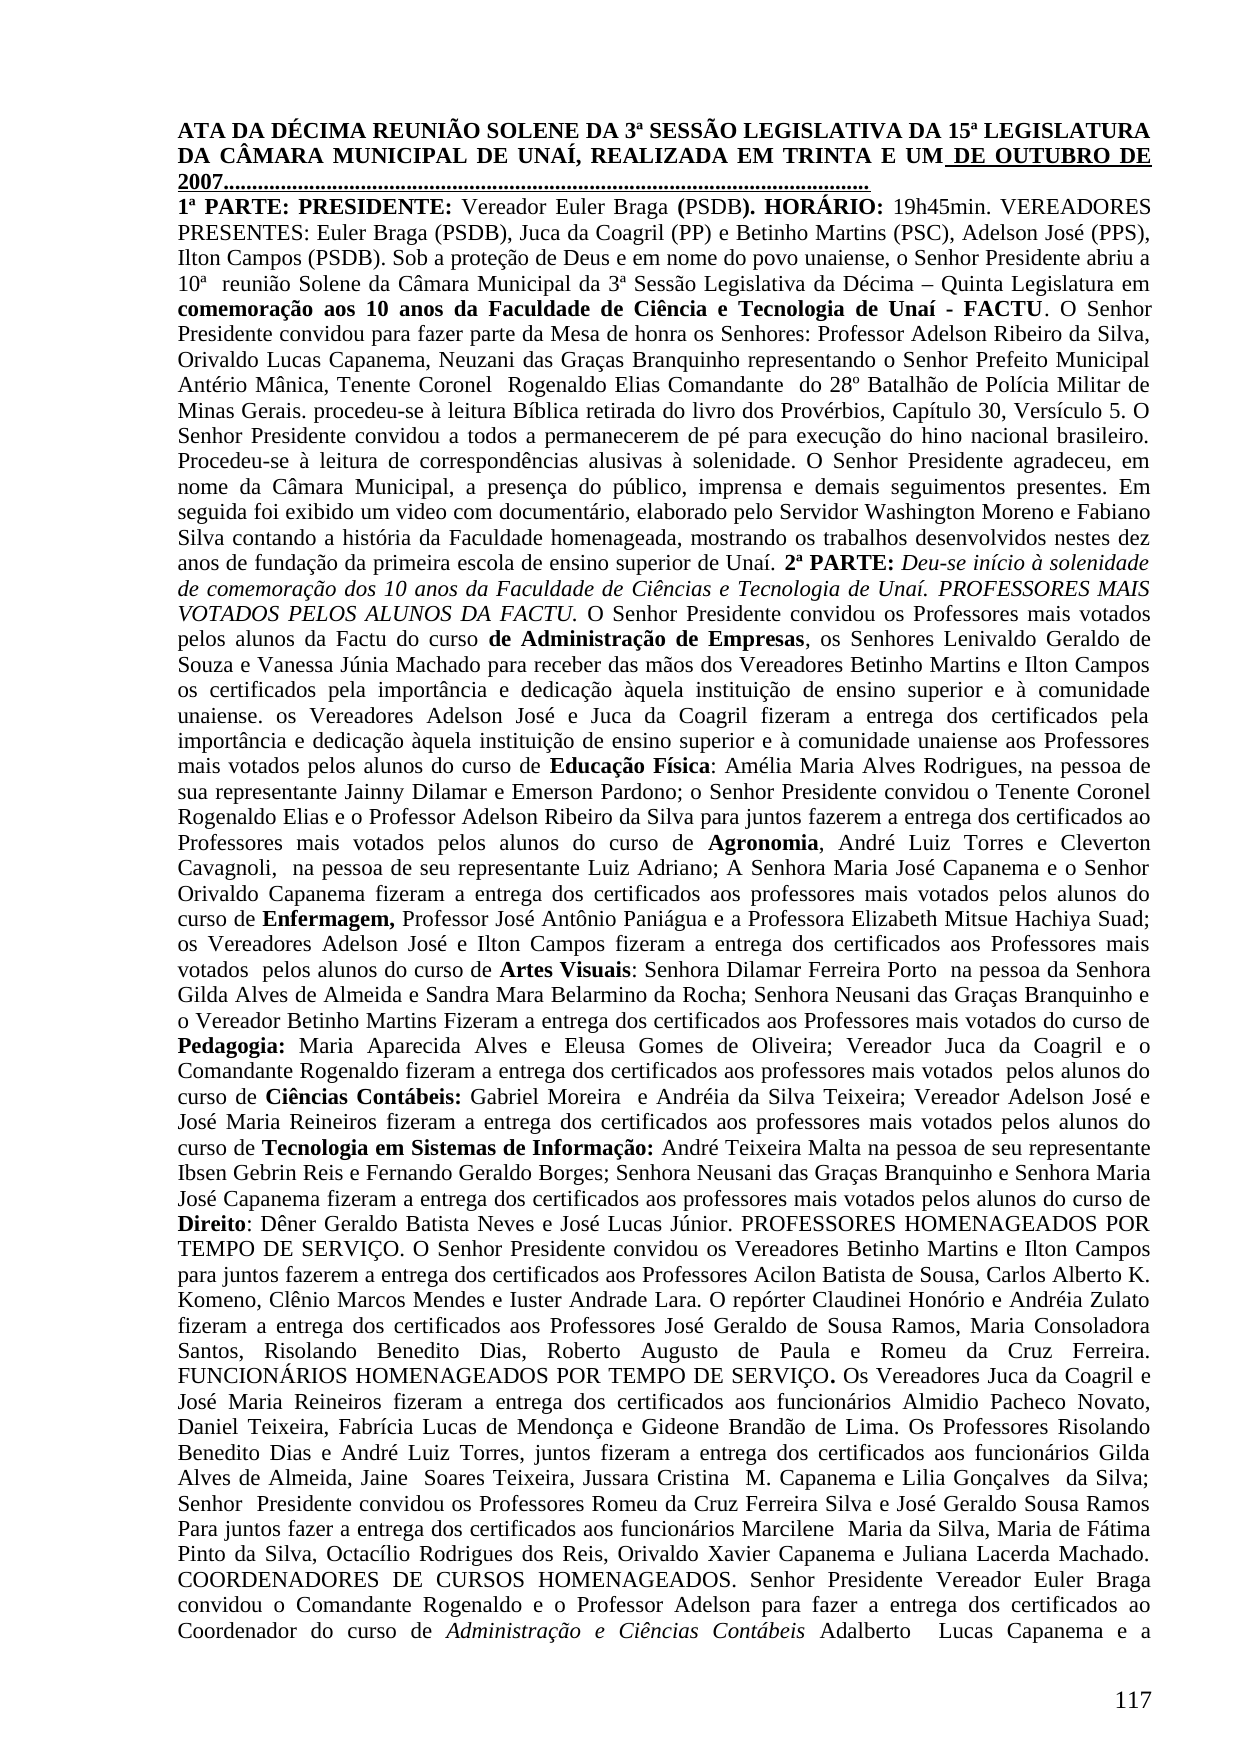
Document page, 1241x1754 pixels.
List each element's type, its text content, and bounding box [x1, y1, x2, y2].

text 1ª PARTE: PRESIDENTE: Vereador Euler Braga (PSDB). HORÁRIO: 19h45min. VEREADORES PRESENTES: Euler Braga (PSDB), Juca da Coagril (PP) e Betinho Martins (PSC), Adelson José (PPS), Ilton Campos (PSDB). Sob a proteção de Deus e em nome do povo unaiense, o Senhor Presidente abriu a 10ª reunião Solene da Câmara Municipal da 3ª Sessão Legislativa da Décima – Quinta Legislatura em comemoração aos 10 anos da Faculdade de Ciência e Tecnologia de Unaí - FACTU. O Senhor Presidente convidou para fazer parte da Mesa de honra os Senhores: Professor Adelson Ribeiro da Silva, Orivaldo Lucas Capanema, Neuzani das Graças Branquinho representando o Senhor Prefeito Municipal Antério Mânica, Tenente Coronel Rogenaldo Elias Comandante do 28º Batalhão de Polícia Militar de Minas Gerais. procedeu-se à leitura Bíblica retirada do livro dos Provérbios, Capítulo 30, Versículo 5. O Senhor Presidente convidou a todos a permanecerem de pé para execução do hino nacional brasileiro. Procedeu-se à leitura de correspondências alusivas à solenidade. O Senhor Presidente agradeceu, em nome da Câmara Municipal, a presença do público, imprensa e demais seguimentos presentes. Em seguida foi exibido um video com documentário, elaborado pelo Servidor Washington Moreno e Fabiano Silva contando a história da Faculdade homenageada, mostrando os trabalhos desenvolvidos nestes dez anos de fundação da primeira escola de ensino superior de Unaí. 2ª PARTE: Deu-se início à solenidade de comemoração dos 10 anos da Faculdade de Ciências e Tecnologia de Unaí. PROFESSORES MAIS VOTADOS PELOS ALUNOS DA FACTU. O Senhor Presidente convidou os Professores mais votados pelos alunos da Factu do curso de Administração de Empresas, os Senhores Lenivaldo Geraldo de Souza e Vanessa Júnia Machado para receber das mãos dos Vereadores Betinho Martins e Ilton Campos os certificados pela importância e dedicação àquela instituição de ensino superior e à comunidade unaiense. os Vereadores Adelson José e Juca da Coagril fizeram a entrega dos certificados pela importância e dedicação àquela instituição de ensino superior e à comunidade unaiense aos Professores mais votados pelos alunos do curso de Educação Física: Amélia Maria Alves Rodrigues, na pessoa de sua representante Jainny Dilamar e Emerson Pardono; o Senhor Presidente convidou o Tenente Coronel Rogenaldo Elias e o Professor Adelson Ribeiro da Silva para juntos fazerem a entrega dos certificados ao Professores mais votados pelos alunos do curso de Agronomia, André Luiz Torres e Cleverton Cavagnoli, na pessoa de seu representante Luiz Adriano; A Senhora Maria José Capanema e o Senhor Orivaldo Capanema fizeram a entrega dos certificados aos professores mais votados pelos alunos do curso de Enfermagem, Professor José Antônio Paniágua e a Professora Elizabeth Mitsue Hachiya Suad; os Vereadores Adelson José e Ilton Campos fizeram a entrega dos certificados aos Professores mais votados pelos alunos do curso de Artes Visuais: Senhora Dilamar Ferreira Porto na pessoa da Senhora Gilda Alves de Almeida e Sandra Mara Belarmino da Rocha; Senhora Neusani das Graças Branquinho e o Vereador Betinho Martins Fizeram a entrega dos certificados aos Professores mais votados do curso de Pedagogia: Maria Aparecida Alves e Eleusa Gomes de Oliveira; Vereador Juca da Coagril e o Comandante Rogenaldo fizeram a entrega dos certificados aos professores mais votados pelos alunos do curso de Ciências Contábeis: Gabriel Moreira e Andréia da Silva Teixeira; Vereador Adelson José e José Maria Reineiros fizeram a entrega dos certificados aos professores mais votados pelos alunos do curso de Tecnologia em Sistemas de Informação: André Teixeira Malta na pessoa de seu representante Ibsen Gebrin Reis e Fernando Geraldo Borges; Senhora Neusani das Graças Branquinho e Senhora Maria José Capanema fizeram a entrega dos certificados aos professores mais votados pelos alunos do curso de Direito: Dêner Geraldo Batista Neves e José Lucas Júnior. PROFESSORES HOMENAGEADOS POR TEMPO DE SERVIÇO. O Senhor Presidente convidou os Vereadores Betinho Martins e Ilton Campos para juntos fazerem a entrega dos certificados aos Professores Acilon Batista de Sousa, Carlos Alberto K. Komeno, Clênio Marcos Mendes e Iuster Andrade Lara. O repórter Claudinei Honório e Andréia Zulato fizeram a entrega dos certificados aos Professores José Geraldo de Sousa Ramos, Maria Consoladora Santos, Risolando Benedito Dias, Roberto Augusto de Paula e Romeu da Cruz Ferreira. FUNCIONÁRIOS HOMENAGEADOS POR TEMPO DE SERVIÇO. Os Vereadores Juca da Coagril e José Maria Reineiros fizeram a entrega dos certificados aos funcionários Almidio Pacheco Novato, Daniel Teixeira, Fabrícia Lucas de Mendonça e Gideone Brandão de Lima. Os Professores Risolando Benedito Dias e André Luiz Torres, juntos fizeram a entrega dos certificados aos funcionários Gilda Alves de Almeida, Jaine Soares Teixeira, Jussara Cristina M. Capanema e Lilia Gonçalves da Silva; Senhor Presidente convidou os Professores Romeu da Cruz Ferreira Silva e José Geraldo Sousa Ramos Para juntos fazer a entrega dos certificados aos funcionários Marcilene Maria da Silva, Maria de Fátima Pinto da Silva, Octacílio Rodrigues dos Reis, Orivaldo Xavier Capanema e Juliana Lacerda Machado. COORDENADORES DE CURSOS HOMENAGEADOS. Senhor Presidente Vereador Euler Braga convidou o Comandante Rogenaldo e o Professor Adelson para fazer a entrega dos certificados ao Coordenador do curso de Administração e Ciências Contábeis Adalberto Lucas Capanema e a [177, 194, 1152, 1643]
text ATA DA DÉCIMA REUNIÃO SOLENE DA 3ª SESSÃO LEGISLATIVA DA 15ª LEGISLATURA DA CÂMARA MUNICIPAL DE UNAÍ, REALIZADA EM TRINTA E UM DE OUTUBRO DE 2007................................................................................................................. [177, 118, 1152, 194]
